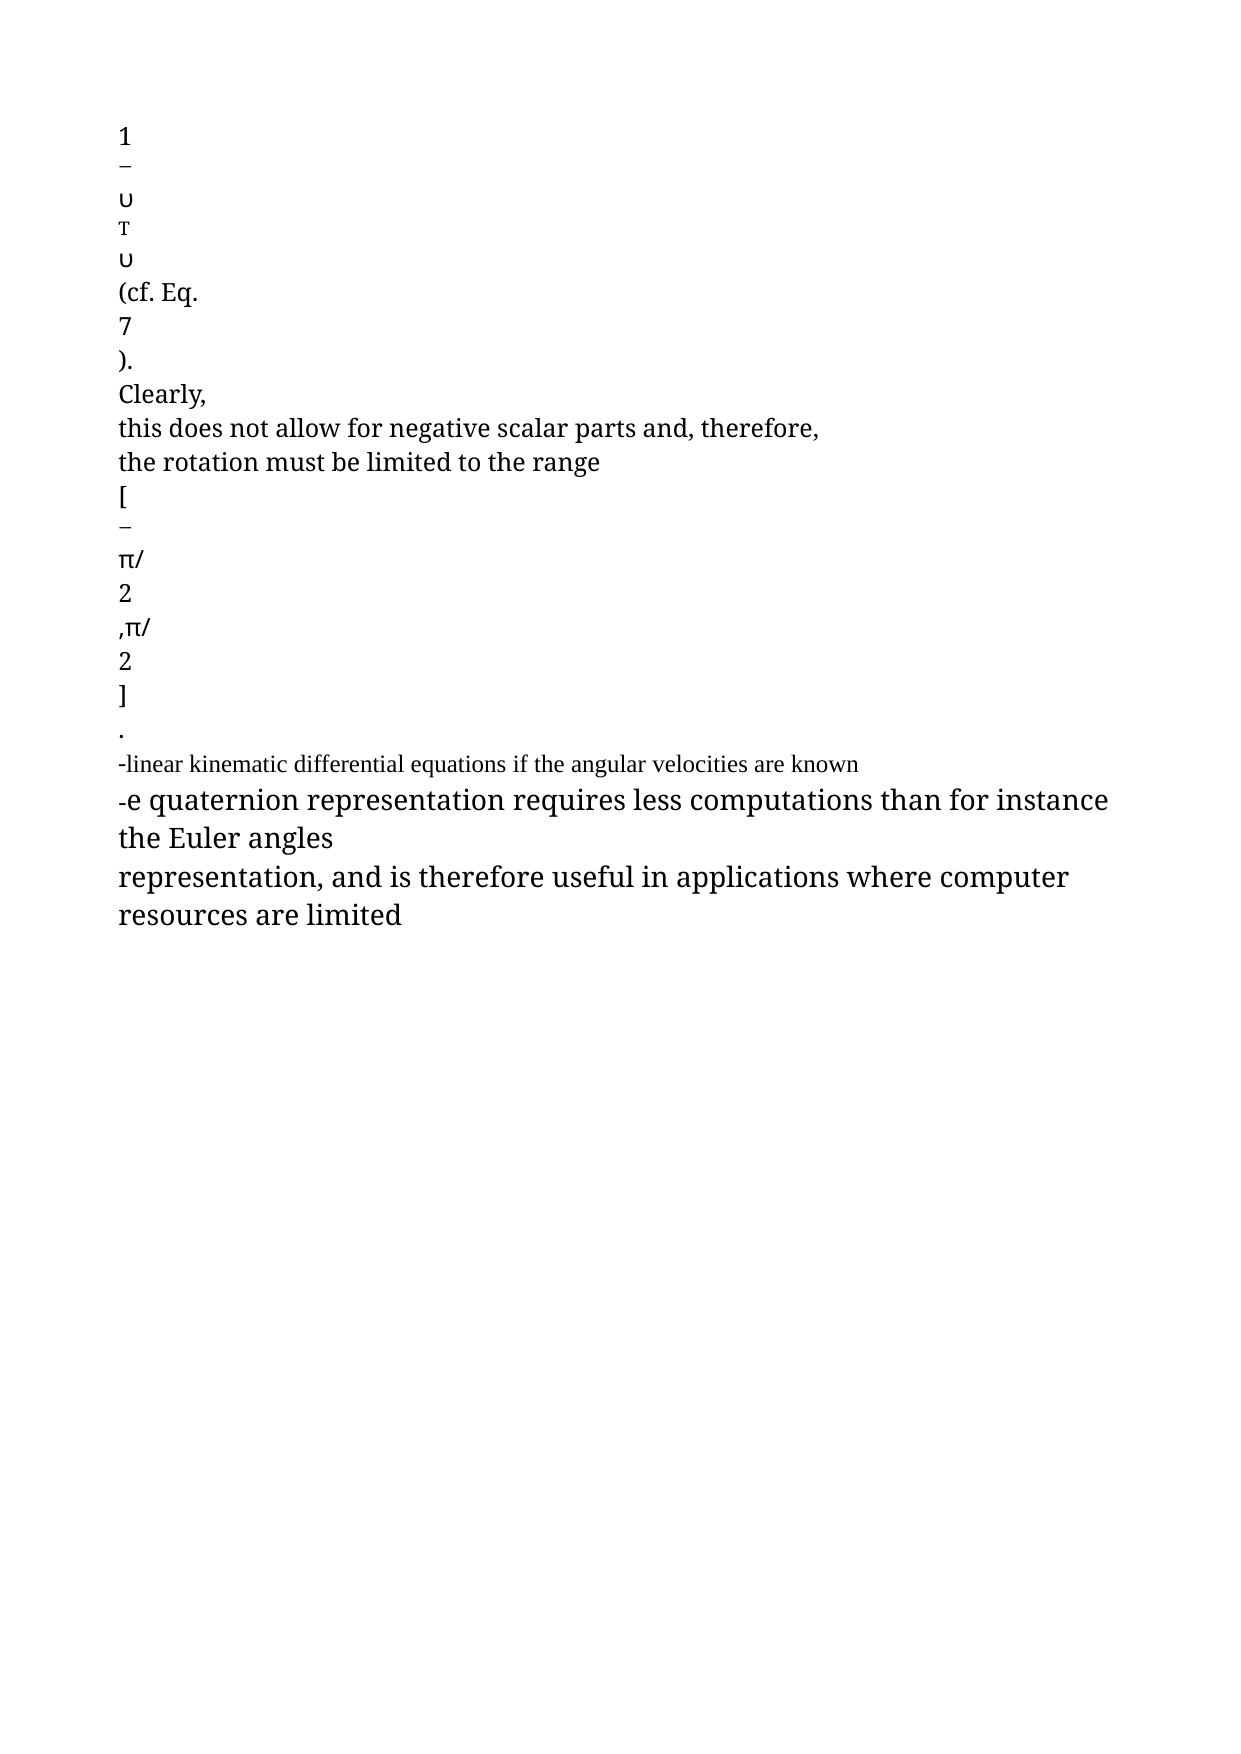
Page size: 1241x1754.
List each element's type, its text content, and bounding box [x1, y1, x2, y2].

text 7 [118, 309, 1122, 343]
text T [118, 215, 1122, 241]
text 2 [118, 576, 1122, 610]
text representation, and is therefore useful in applications where computer resources are limited [118, 857, 1122, 933]
text the rotation must be limited to the range [118, 445, 1122, 479]
text [ [118, 479, 1122, 513]
text − [118, 513, 1122, 542]
text this does not allow for negative scalar parts and, therefore, [118, 411, 1122, 445]
text ] [118, 678, 1122, 712]
text -e quaternion representation requires less computations than for instance the Euler angles [118, 780, 1122, 857]
text (cf. Eq. [118, 274, 1122, 309]
text -linear kinematic differential equations if the angular velocities are known [118, 746, 1122, 780]
text π/ [118, 542, 1122, 576]
text υ [118, 181, 1122, 215]
text Clearly, [118, 377, 1122, 411]
text υ [118, 241, 1122, 274]
text ,π/ [118, 610, 1122, 644]
text − [118, 152, 1122, 181]
text 1 [118, 118, 1122, 152]
text 2 [118, 644, 1122, 678]
text ). [118, 343, 1122, 377]
text . [118, 712, 1122, 746]
